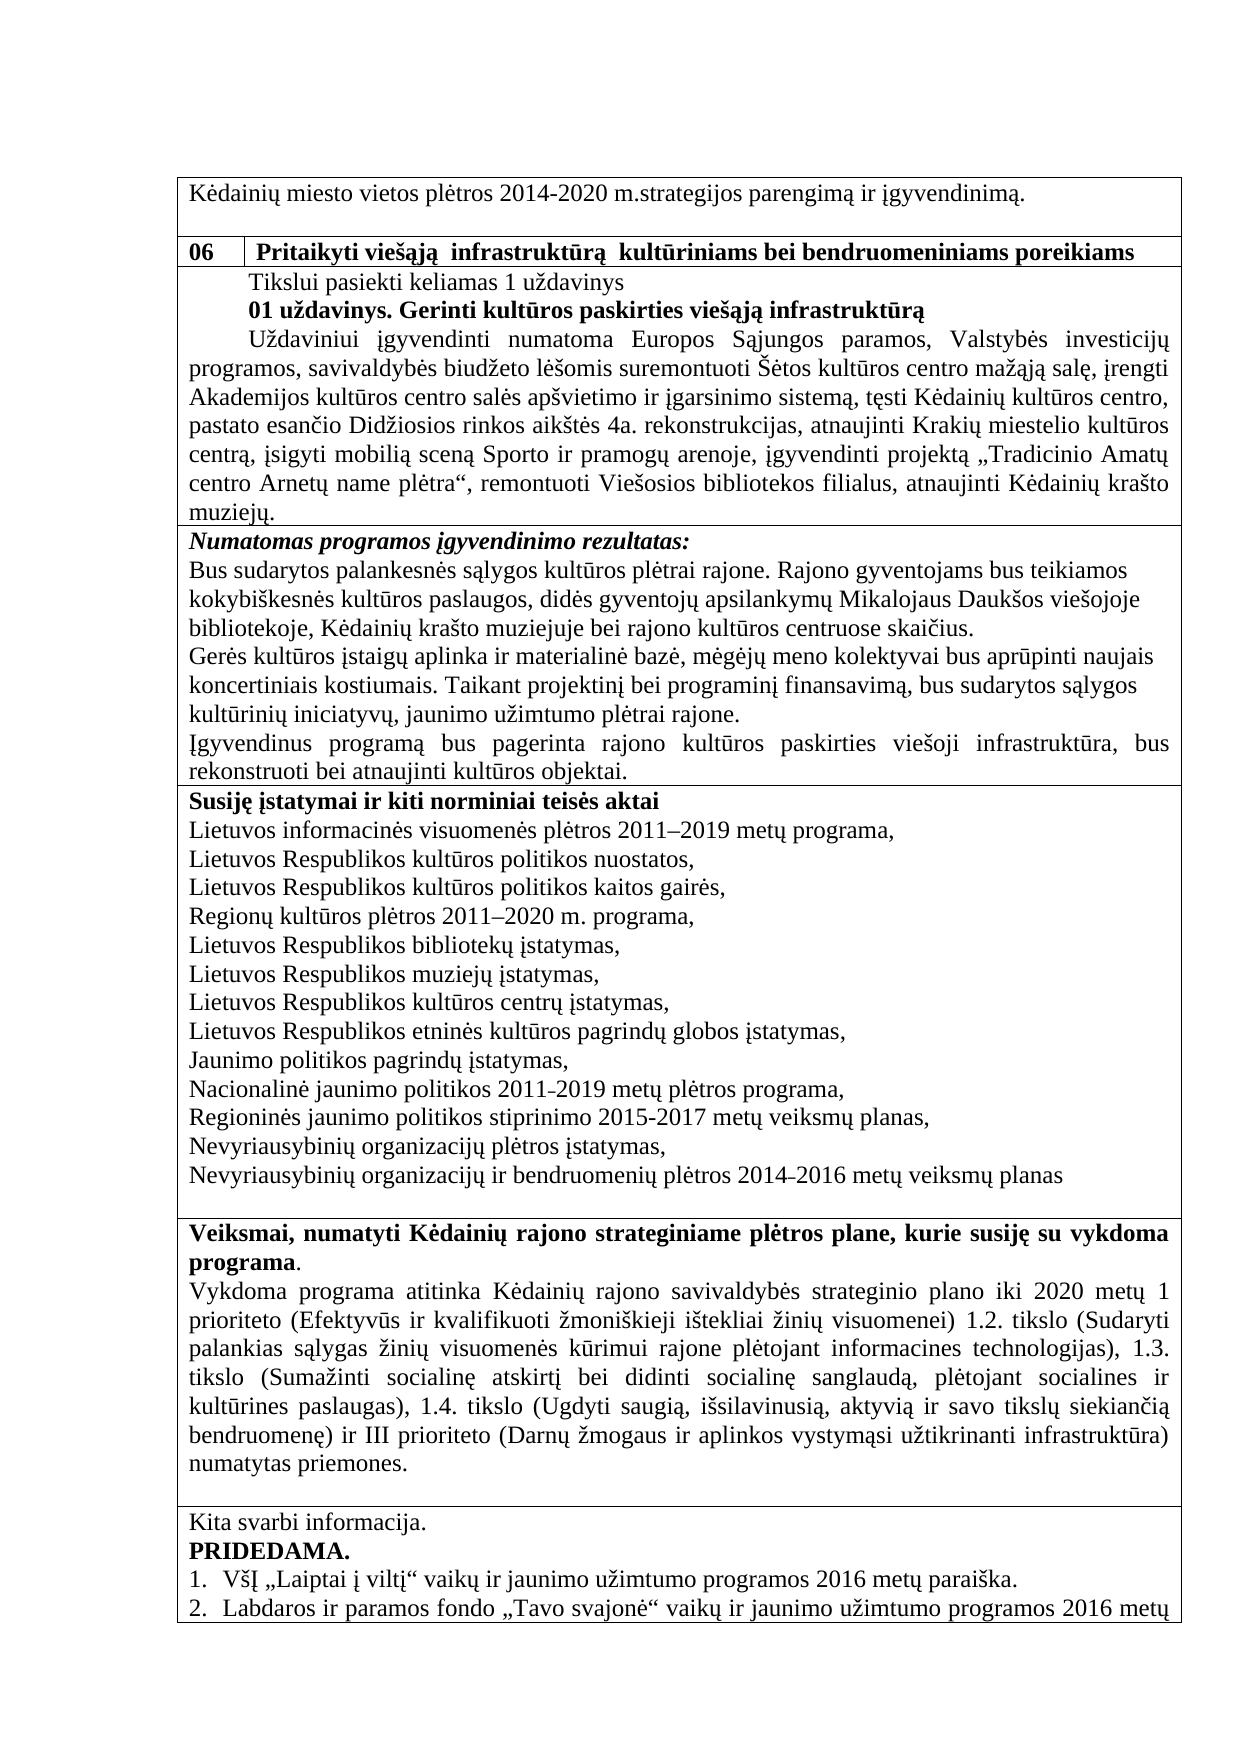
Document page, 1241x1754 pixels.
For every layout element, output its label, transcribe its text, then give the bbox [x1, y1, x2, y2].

table_cell Susiję įstatymai ir kiti norminiai teisės aktai Lietuvos informacinės visuomenės plėtros 2011–2019 metų programa, Lietuvos Respublikos kultūros politikos nuostatos, Lietuvos Respublikos kultūros politikos kaitos gairės, Regionų kultūros plėtros 2011–2020 m. programa, Lietuvos Respublikos bibliotekų įstatymas, Lietuvos Respublikos muziejų įstatymas, Lietuvos Respublikos kultūros centrų įstatymas, Lietuvos Respublikos etninės kultūros pagrindų globos įstatymas, Jaunimo politikos pagrindų įstatymas, Nacionalinė jaunimo politikos 2011˗2019 metų plėtros programa, Regioninės jaunimo politikos stiprinimo 2015-2017 metų veiksmų planas, Nevyriausybinių organizacijų plėtros įstatymas, Nevyriausybinių organizacijų ir bendruomenių plėtros 2014˗2016 metų veiksmų planas [178, 786, 1181, 1217]
table_cell Kita svarbi informacija. PRIDEDAMA. 1. VšĮ „Laiptai į viltį“ vaikų ir jaunimo užimtumo programos 2016 metų paraiška. 2. Labdaros ir paramos fondo „Tavo svajonė“ vaikų ir jaunimo užimtumo programos 2016 metų [178, 1507, 1181, 1622]
table_cell Kėdainių miesto vietos plėtros 2014-2020 m.strategijos parengimą ir įgyvendinimą. [178, 178, 1181, 236]
table_cell Veiksmai, numatyti Kėdainių rajono strateginiame plėtros plane, kurie susiję su vykdoma programa. Vykdoma programa atitinka Kėdainių rajono savivaldybės strateginio plano iki 2020 metų 1 prioriteto (Efektyvūs ir kvalifikuoti žmoniškieji ištekliai žinių visuomenei) 1.2. tikslo (Sudaryti palankias sąlygas žinių visuomenės kūrimui rajone plėtojant informacines technologijas), 1.3. tikslo (Sumažinti socialinę atskirtį bei didinti socialinę sanglaudą, plėtojant socialines ir kultūrines paslaugas), 1.4. tikslo (Ugdyti saugią, išsilavinusią, aktyvią ir savo tikslų siekiančią bendruomenę) ir III prioriteto (Darnų žmogaus ir aplinkos vystymąsi užtikrinanti infrastruktūra) numatytas priemones. [178, 1219, 1181, 1506]
table_cell Numatomas programos įgyvendinimo rezultatas: Bus sudarytos palankesnės sąlygos kultūros plėtrai rajone. Rajono gyventojams bus teikiamos kokybiškesnės kultūros paslaugos, didės gyventojų apsilankymų Mikalojaus Daukšos viešojoje bibliotekoje, Kėdainių krašto muziejuje bei rajono kultūros centruose skaičius. Gerės kultūros įstaigų aplinka ir materialinė bazė, mėgėjų meno kolektyvai bus aprūpinti naujais koncertiniais kostiumais. Taikant projektinį bei programinį finansavimą, bus sudarytos sąlygos kultūrinių iniciatyvų, jaunimo užimtumo plėtrai rajone. Įgyvendinus programą bus pagerinta rajono kultūros paskirties viešoji infrastruktūra, bus rekonstruoti bei atnaujinti kultūros objektai. [178, 526, 1181, 785]
table_cell 06 [178, 237, 244, 266]
table_cell Tikslui pasiekti keliamas 1 uždavinys 01 uždavinys. Gerinti kultūros paskirties viešąją infrastruktūrą Uždaviniui įgyvendinti numatoma Europos Sąjungos paramos, Valstybės investicijų programos, savivaldybės biudžeto lėšomis suremontuoti Šėtos kultūros centro mažąją salę, įrengti Akademijos kultūros centro salės apšvietimo ir įgarsinimo sistemą, tęsti Kėdainių kultūros centro, pastato esančio Didžiosios rinkos aikštės 4a. rekonstrukcijas, atnaujinti Krakių miestelio kultūros centrą, įsigyti mobilią sceną Sporto ir pramogų arenoje, įgyvendinti projektą „Tradicinio Amatų centro Arnetų name plėtra“, remontuoti Viešosios bibliotekos filialus, atnaujinti Kėdainių krašto muziejų. [178, 267, 1181, 525]
table_cell Pritaikyti viešąją infrastruktūrą kultūriniams bei bendruomeniniams poreikiams [245, 237, 1181, 266]
